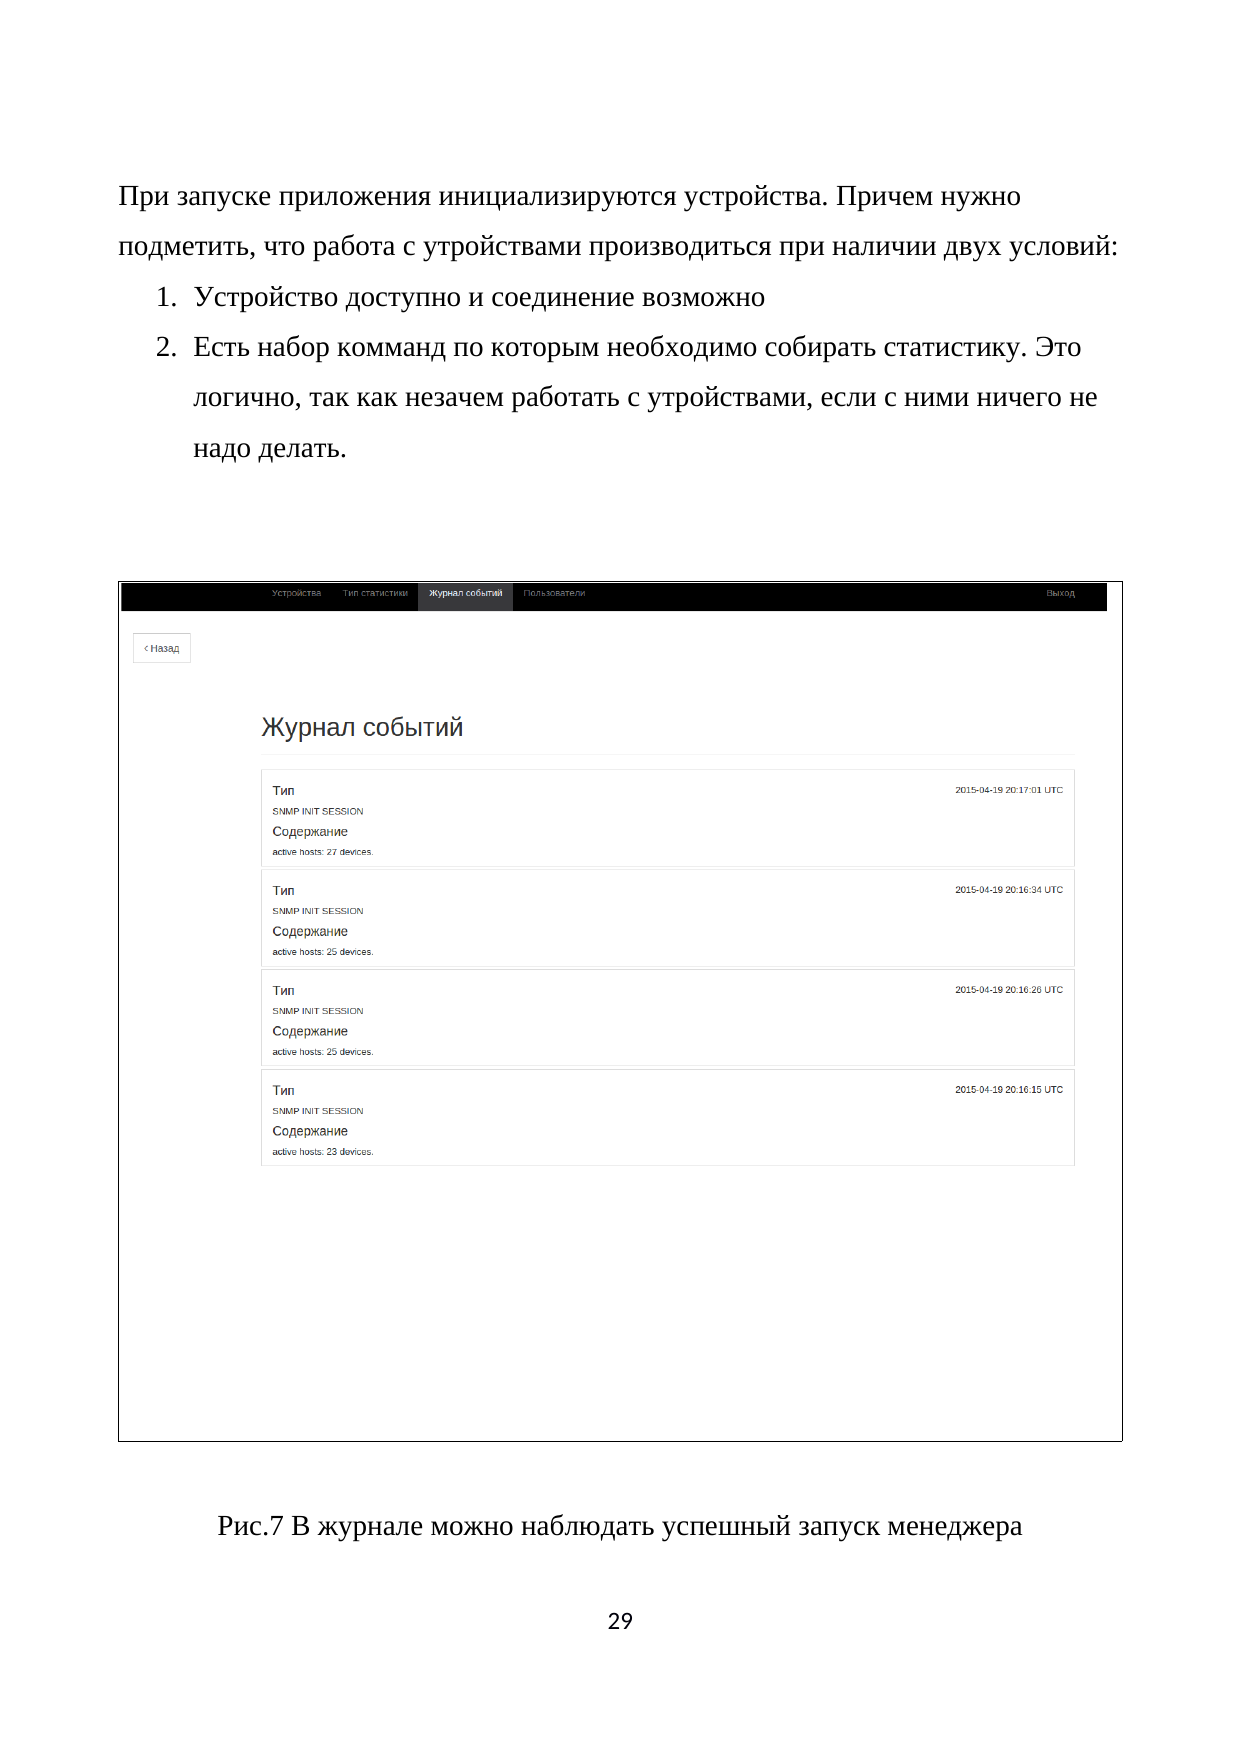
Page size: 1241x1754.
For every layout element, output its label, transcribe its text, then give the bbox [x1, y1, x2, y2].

picture [121, 583, 1119, 1439]
text Рис.7 В журнале можно наблюдать успешный запуск менеджера [118, 1508, 1122, 1542]
list Устройство доступно и соединение возможно [156, 279, 1122, 312]
list Есть набор комманд по которым необходимо собирать статистику. Это логично, так как незачем работать с утройствами, если с ними ничего не надо делать. [156, 329, 1122, 463]
text При запуске приложения инициализируются устройства. Причем нужно подметить, что работа с утройствами производиться при наличии двух условий: [118, 178, 1122, 262]
